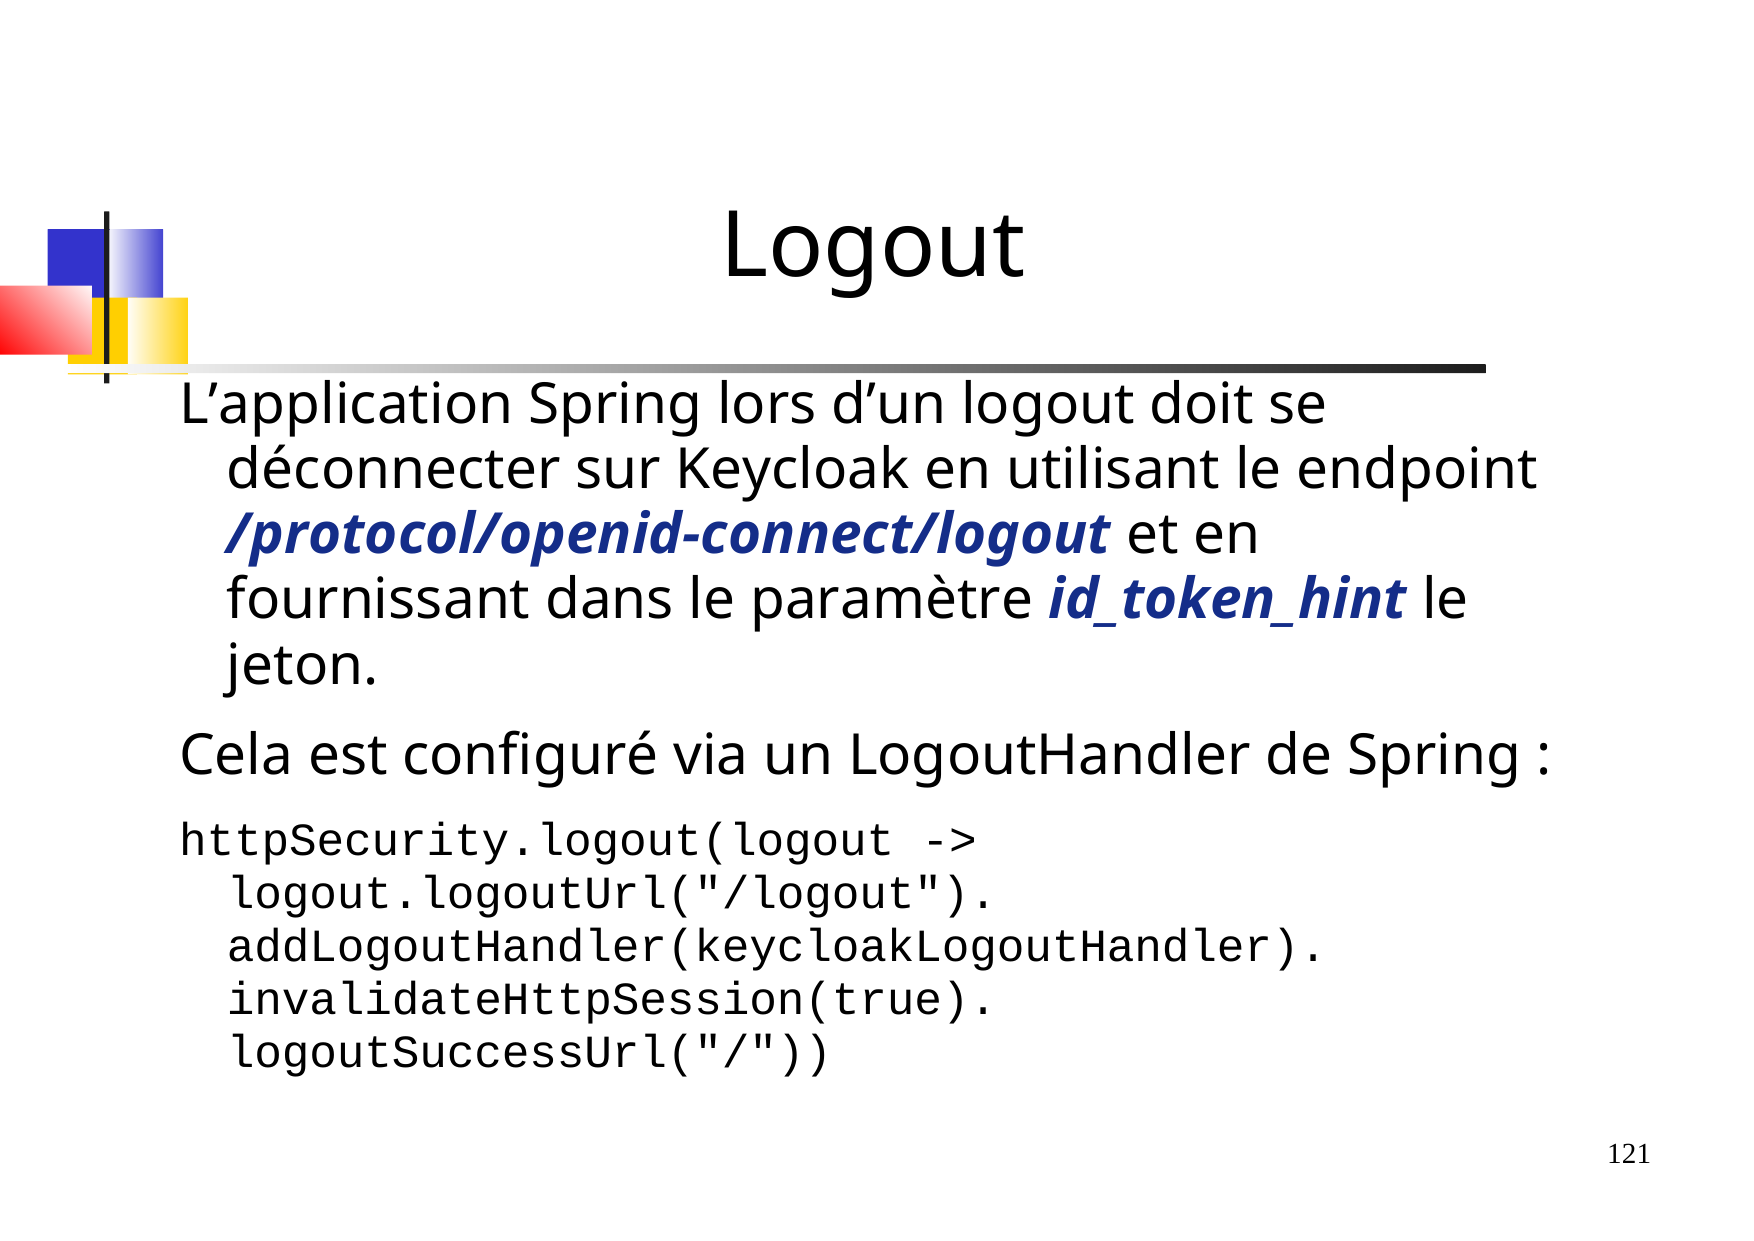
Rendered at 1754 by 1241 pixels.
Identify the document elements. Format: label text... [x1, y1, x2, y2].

list L’application Spring lors d’un logout doit se déconnecter sur Keycloak en utilisant le endpoint /protocol/openid-connect/logout et en fournissant dans le paramètre id_token_hint le jeton. Cela est configuré via un LogoutHandler de Spring : httpSecurity.logout(logout -> logout.logoutUrl("/logout"). addLogoutHandler(keycloakLogoutHandler). invalidateHttpSession(true). logoutSuccessUrl("/")) [179, 371, 1567, 1091]
title Logout [179, 139, 1567, 351]
